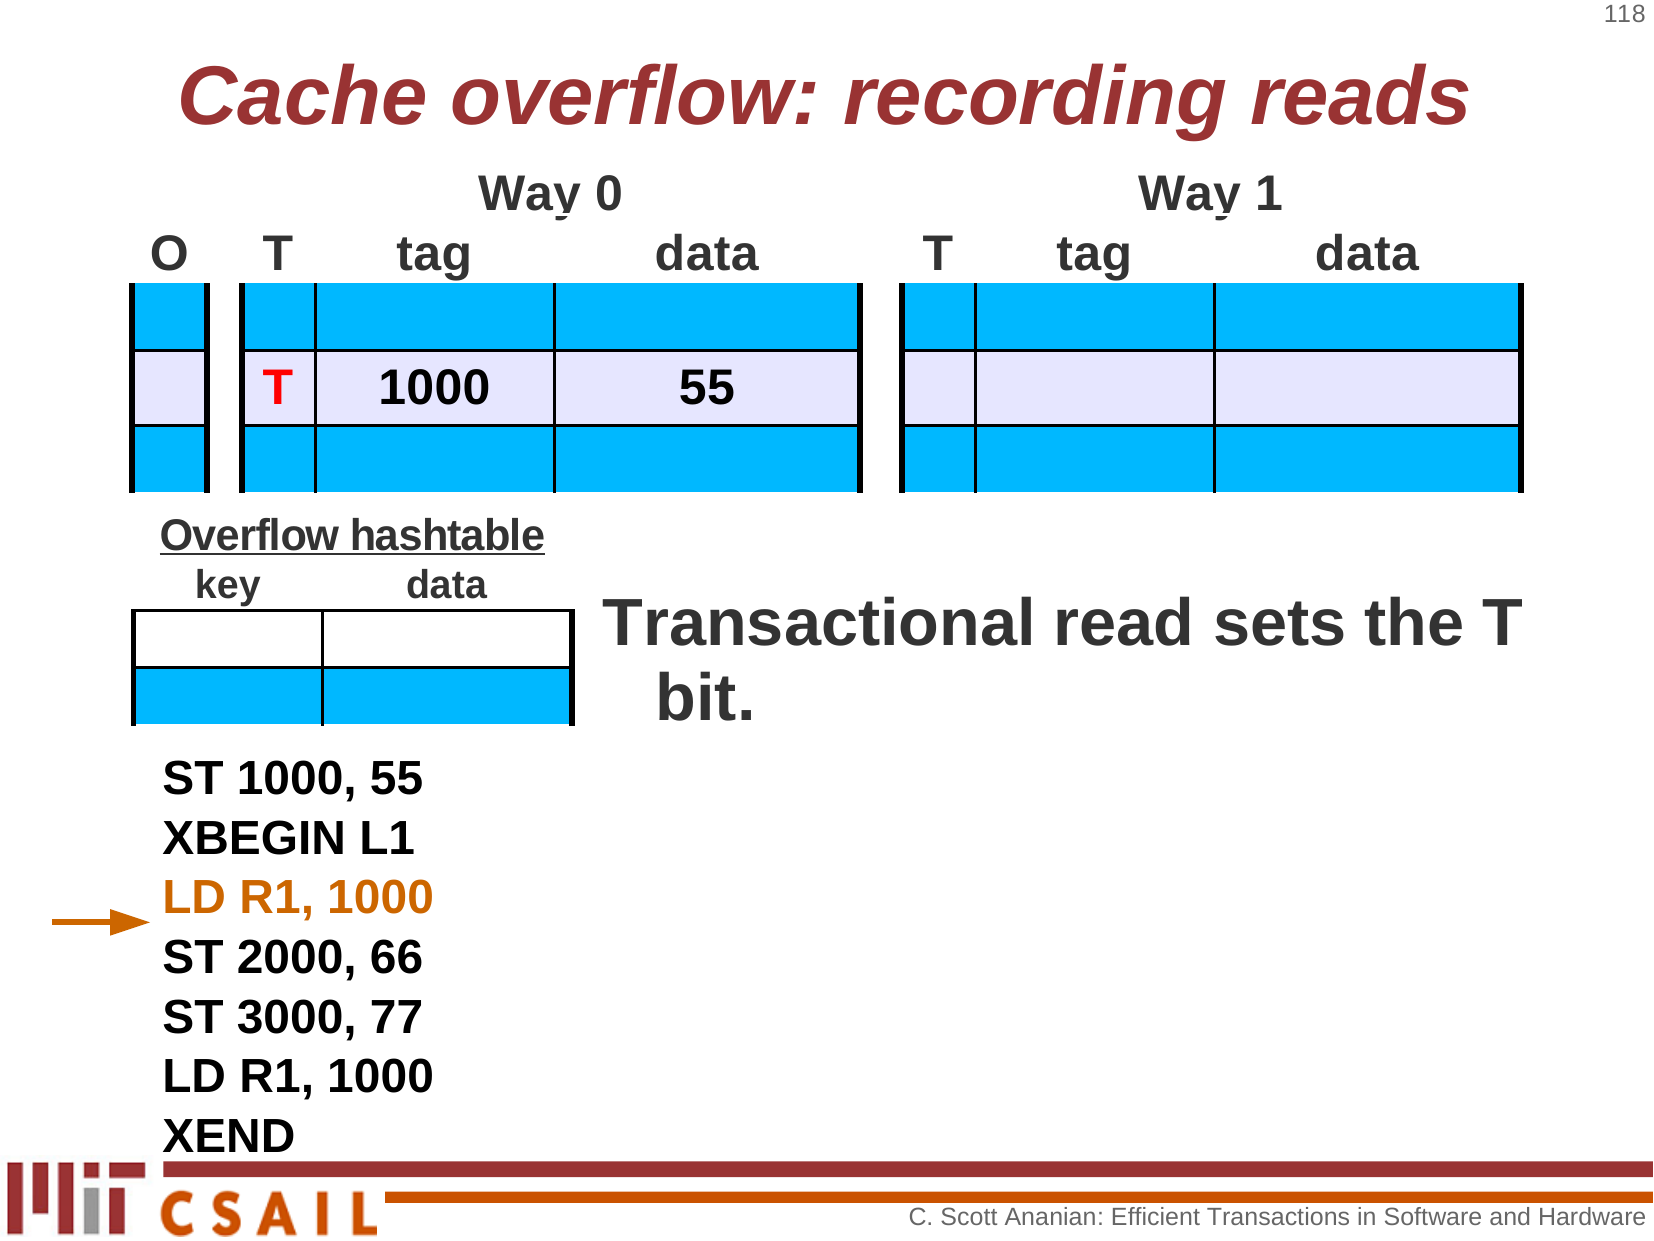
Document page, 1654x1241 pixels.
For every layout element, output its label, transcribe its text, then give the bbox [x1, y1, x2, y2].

list Transactional read sets the T bit. [585, 585, 1561, 1140]
picture [0, 1155, 377, 1237]
title Cache overflow: recording reads [51, 28, 1600, 163]
chart [128, 508, 576, 727]
text_box ST 1000, 55 XBEGIN L1 LD R1, 1000 ST 2000, 66 ST 3000, 77 LD R1, 1000 XEND [162, 750, 435, 1164]
chart [127, 163, 1526, 495]
